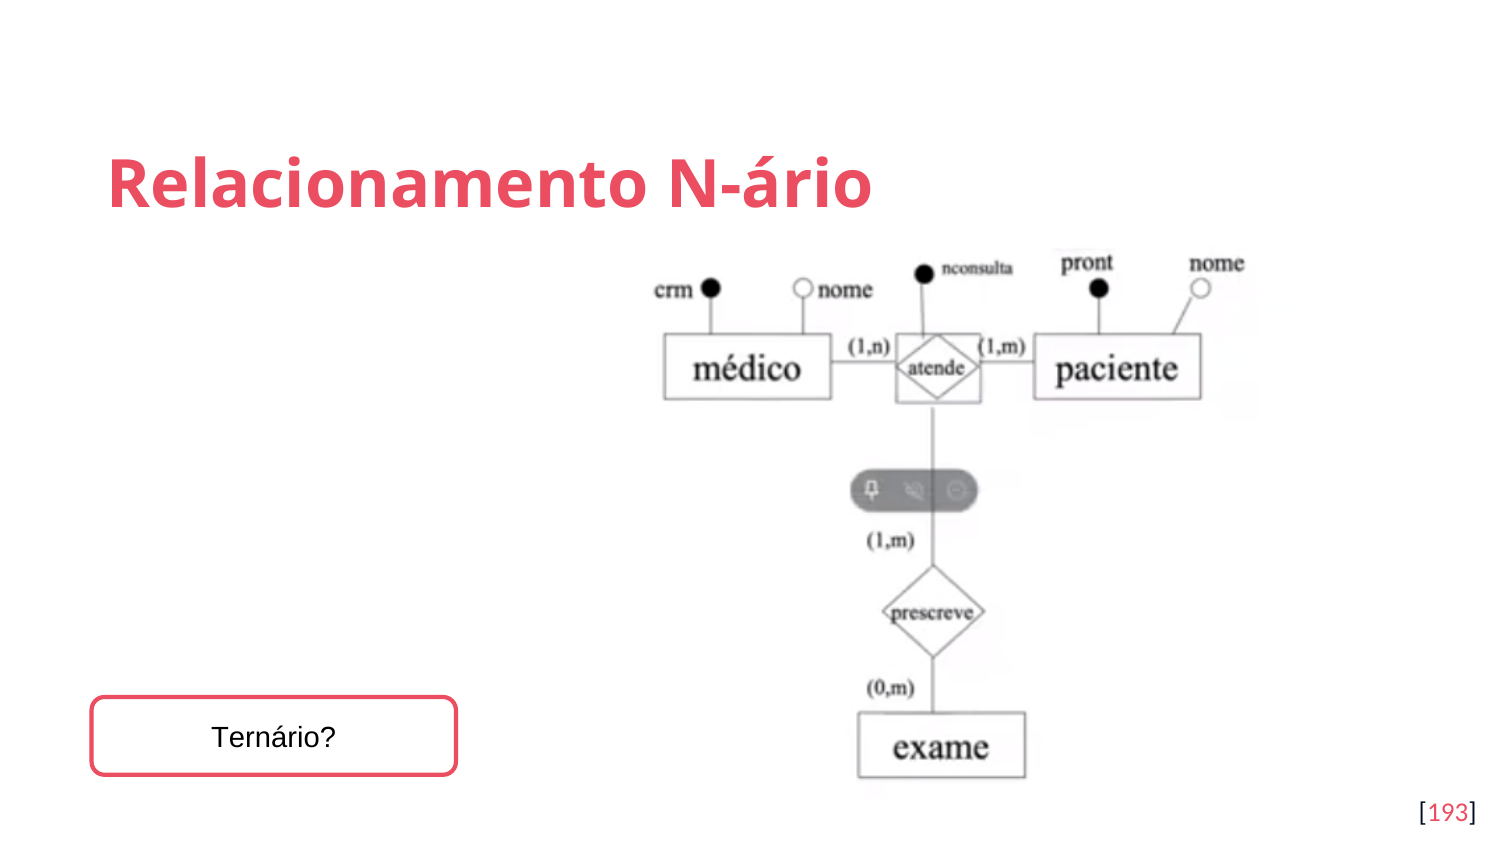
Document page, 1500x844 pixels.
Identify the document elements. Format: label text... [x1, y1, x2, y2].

picture [616, 244, 1315, 798]
slide_number [193] [1403, 779, 1494, 844]
text_box Relacionamento N-ário [91, 105, 1210, 245]
text_box Ternário? [91, 696, 456, 775]
